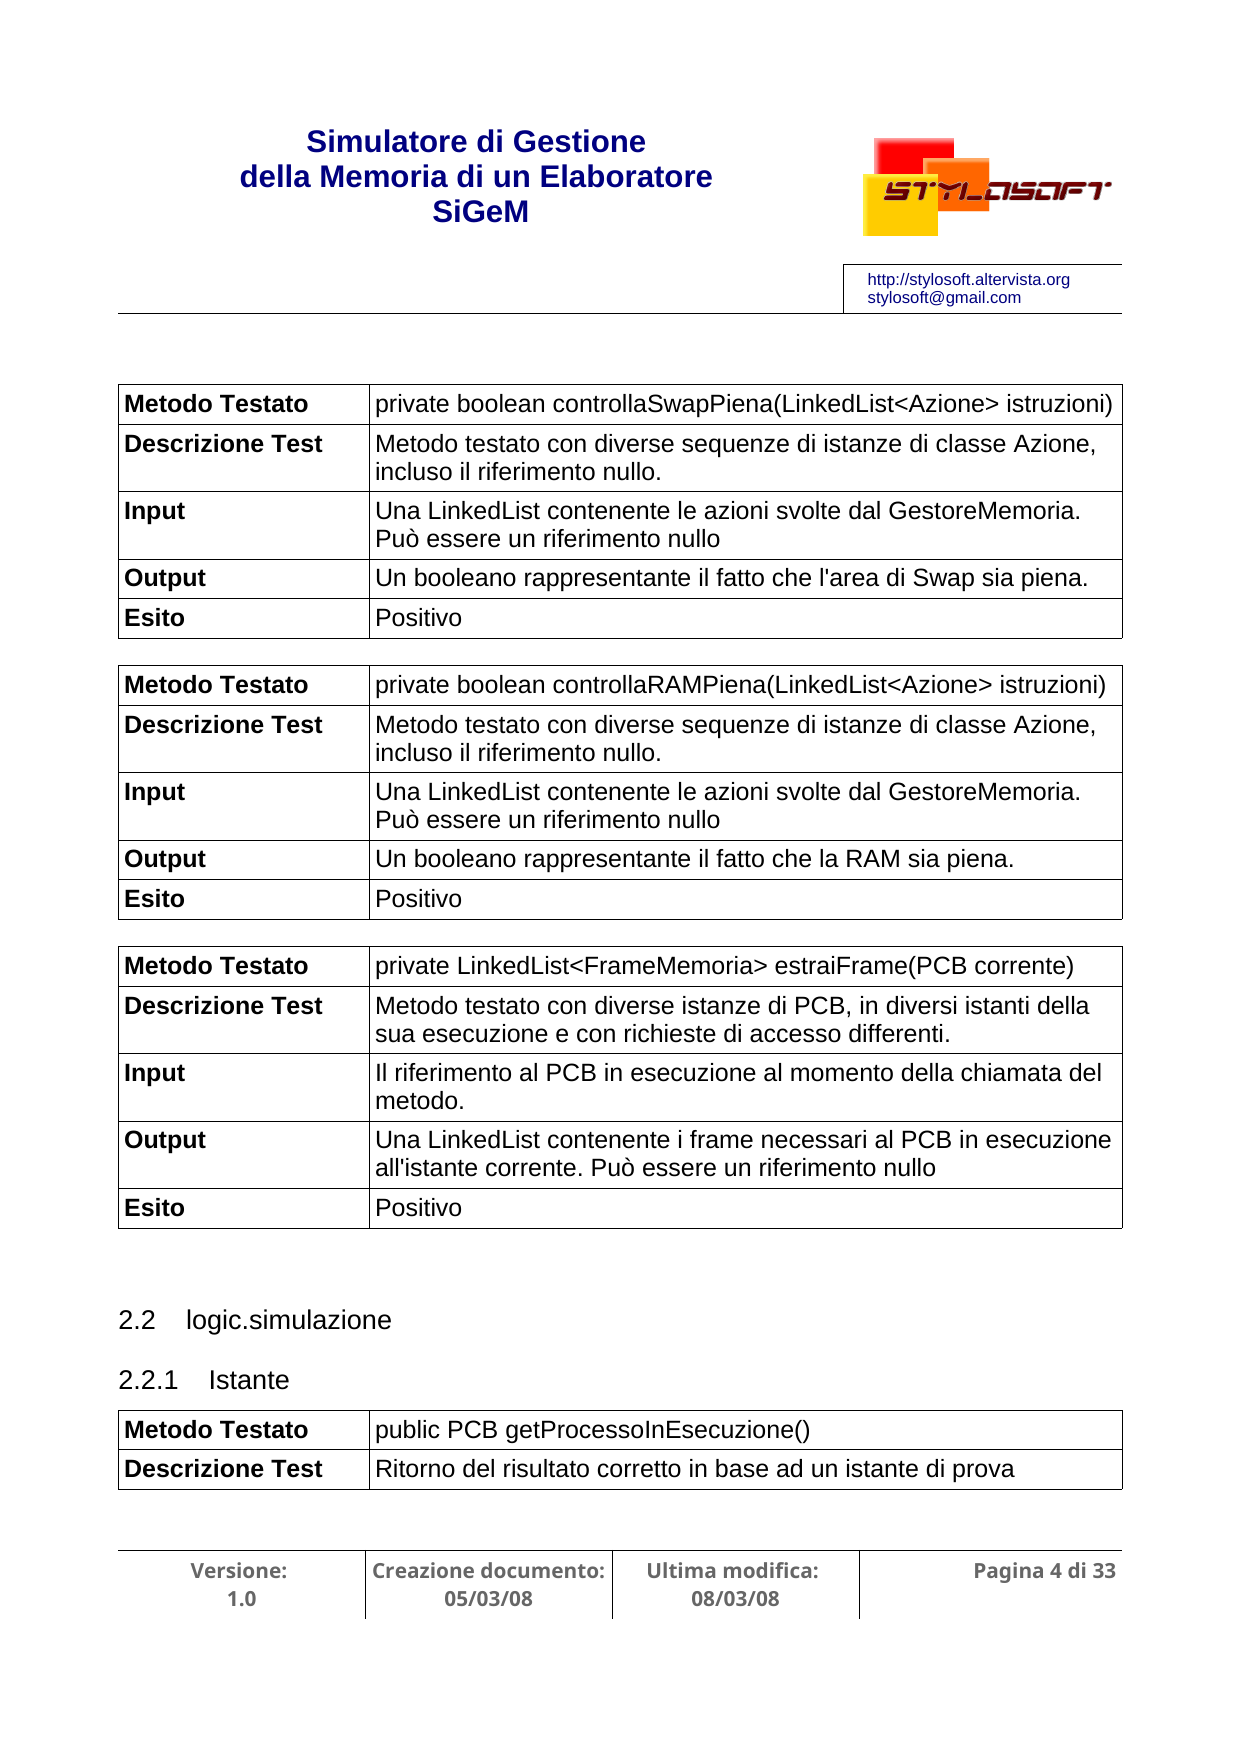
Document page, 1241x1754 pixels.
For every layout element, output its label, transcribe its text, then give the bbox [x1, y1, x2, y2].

table_cell Una LinkedList contenente le azioni svolte dal GestoreMemoria. Può essere un riferimento nullo [370, 492, 1122, 558]
table_cell Metodo testato con diverse sequenze di istanze di classe Azione, incluso il riferimento nullo. [370, 706, 1122, 772]
table_cell Il riferimento al PCB in esecuzione al momento della chiamata del metodo. [370, 1054, 1122, 1121]
picture [848, 123, 1117, 247]
table_cell Descrizione Test [119, 706, 369, 772]
table_header Metodo Testato [119, 385, 369, 424]
subtitle logic.simulazione [118, 1305, 1122, 1335]
table_header Metodo Testato [119, 947, 369, 986]
table_cell Positivo [370, 599, 1122, 637]
table_cell Descrizione Test [119, 1450, 369, 1489]
table_header private boolean controllaRAMPiena(LinkedList<Azione> istruzioni) [370, 666, 1122, 705]
table_header private boolean controllaSwapPiena(LinkedList<Azione> istruzioni) [370, 385, 1122, 424]
table_cell Output [119, 841, 369, 879]
table_header Metodo Testato [119, 1411, 369, 1449]
table_cell Una LinkedList contenente i frame necessari al PCB in esecuzione all'istante corrente. Può essere un riferimento nullo [370, 1122, 1122, 1188]
table_cell Una LinkedList contenente le azioni svolte dal GestoreMemoria. Può essere un riferimento nullo [370, 773, 1122, 839]
table_cell Input [119, 1054, 369, 1121]
table_cell Metodo testato con diverse sequenze di istanze di classe Azione, incluso il riferimento nullo. [370, 425, 1122, 491]
table_cell Positivo [370, 880, 1122, 918]
table_cell Un booleano rappresentante il fatto che la RAM sia piena. [370, 841, 1122, 879]
table_cell Descrizione Test [119, 987, 369, 1053]
table_cell Input [119, 492, 369, 558]
table_header public PCB getProcessoInEsecuzione() [370, 1411, 1122, 1449]
table_header private LinkedList<FrameMemoria> estraiFrame(PCB corrente) [370, 947, 1122, 986]
table_header Metodo Testato [119, 666, 369, 705]
table_cell Output [119, 560, 369, 598]
table_cell Output [119, 1122, 369, 1188]
table_cell Metodo testato con diverse istanze di PCB, in diversi istanti della sua esecuzione e con richieste di accesso differenti. [370, 987, 1122, 1053]
table_cell Esito [119, 880, 369, 918]
table_cell Un booleano rappresentante il fatto che l'area di Swap sia piena. [370, 560, 1122, 598]
table_cell Esito [119, 599, 369, 637]
table_cell Positivo [370, 1189, 1122, 1227]
table_cell Ritorno del risultato corretto in base ad un istante di prova [370, 1450, 1122, 1489]
subtitle Istante [118, 1365, 1122, 1395]
table_cell Esito [119, 1189, 369, 1227]
table_cell Descrizione Test [119, 425, 369, 491]
table_cell Input [119, 773, 369, 839]
